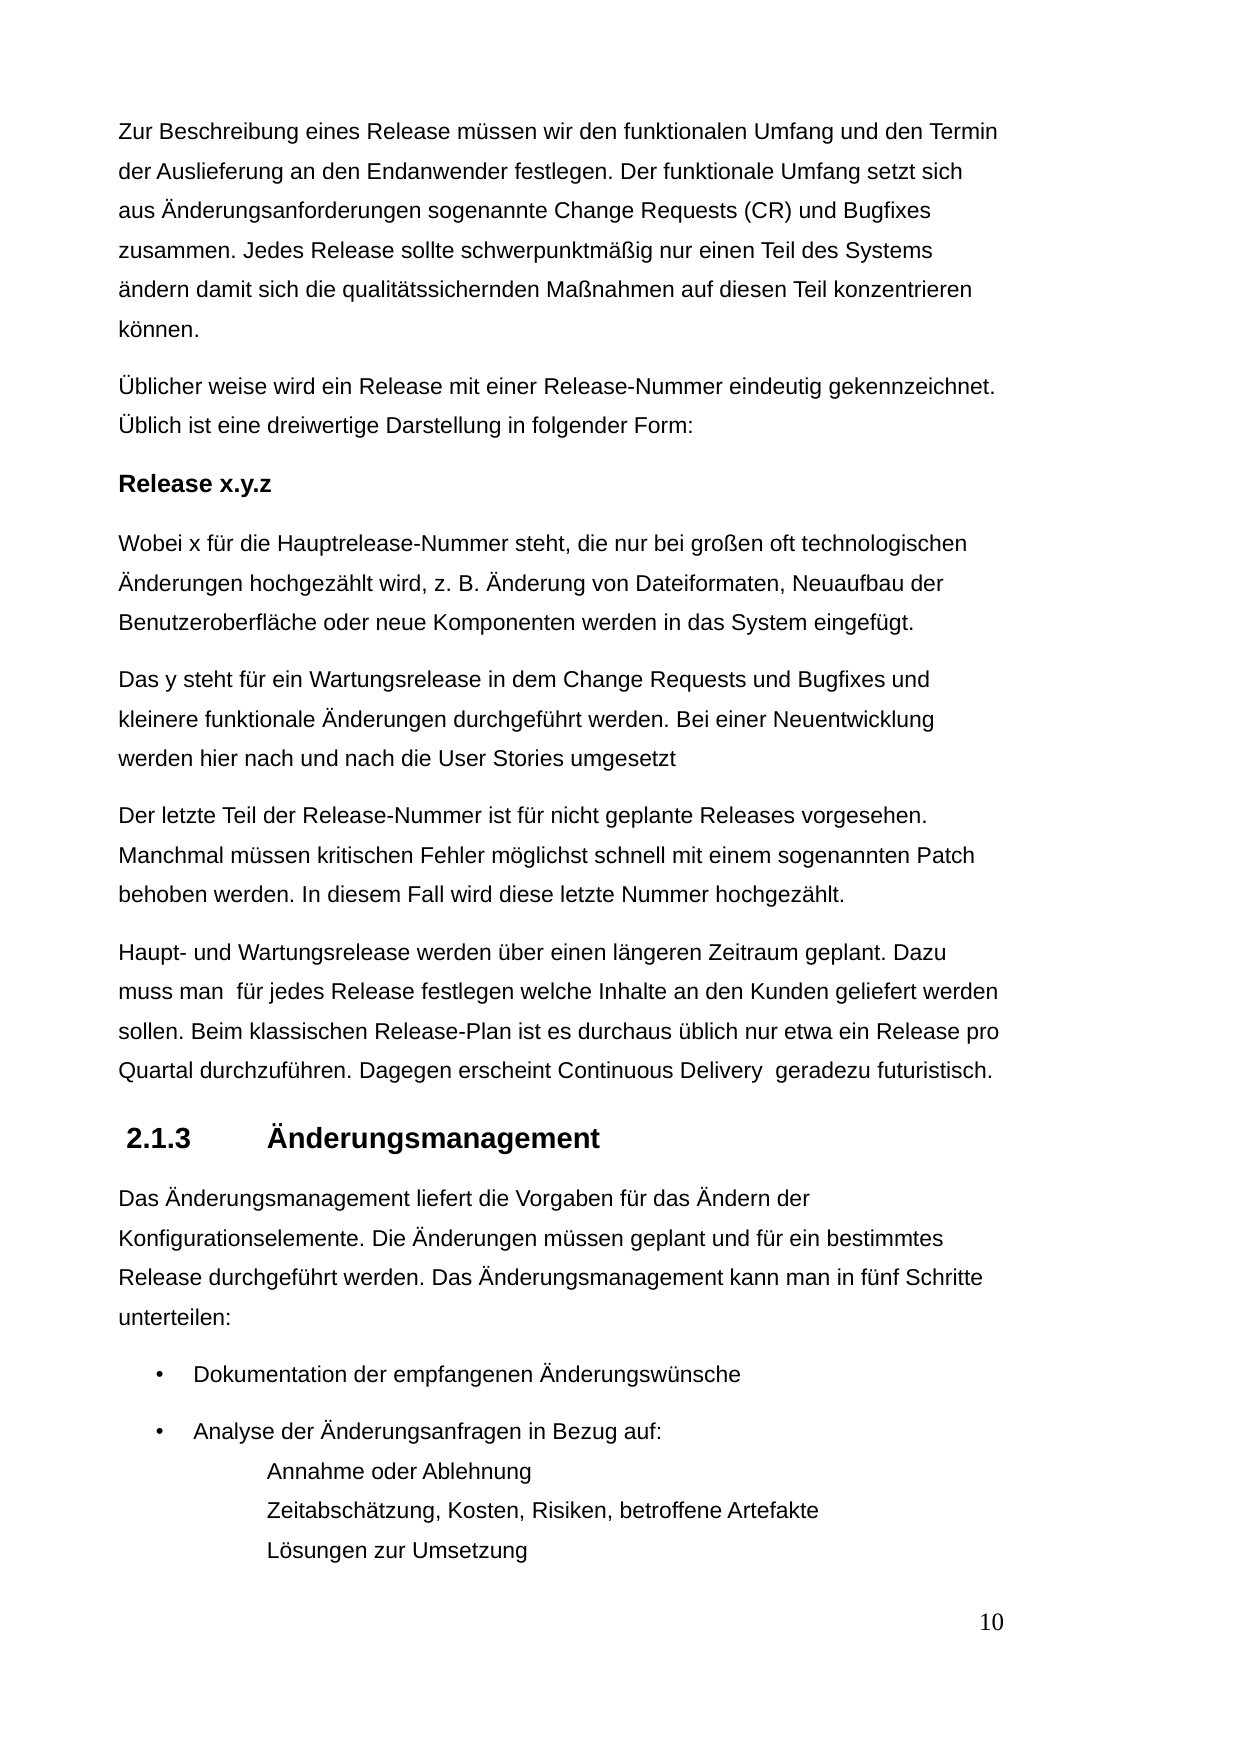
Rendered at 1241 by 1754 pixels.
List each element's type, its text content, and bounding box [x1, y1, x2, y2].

list Dokumentation der empfangenen Änderungswünsche [156, 1361, 1004, 1387]
text Der letzte Teil der Release-Nummer ist für nicht geplante Releases vorgesehen. Manchmal müssen kritischen Fehler möglichst schnell mit einem sogenannten Patch behoben werden. In diesem Fall wird diese letzte Nummer hochgezählt. [118, 802, 1004, 908]
list Analyse der Änderungsanfragen in Bezug auf: Annahme oder Ablehnung Zeitabschätzung, Kosten, Risiken, betroffene Artefakte Lösungen zur Umsetzung [156, 1418, 1004, 1563]
text Release x.y.z [118, 469, 1004, 498]
text Üblicher weise wird ein Release mit einer Release-Nummer eindeutig gekennzeichnet. Üblich ist eine dreiwertige Darstellung in folgender Form: [118, 373, 1004, 438]
text Wobei x für die Hauptrelease-Nummer steht, die nur bei großen oft technologischen Änderungen hochgezählt wird, z. B. Änderung von Dateiformaten, Neuaufbau der Benutzeroberfläche oder neue Komponenten werden in das System eingefügt. [118, 530, 1004, 636]
text Haupt- und Wartungsrelease werden über einen längeren Zeitraum geplant. Dazu muss man für jedes Release festlegen welche Inhalte an den Kunden geliefert werden sollen. Beim klassischen Release-Plan ist es durchaus üblich nur etwa ein Release pro Quartal durchzuführen. Dagegen erscheint Continuous Delivery geradezu futuristisch. [118, 939, 1004, 1083]
subtitle Änderungsmanagement [118, 1122, 1004, 1155]
text Das Änderungsmanagement liefert die Vorgaben für das Ändern der Konfigurationselemente. Die Änderungen müssen geplant und für ein bestimmtes Release durchgeführt werden. Das Änderungsmanagement kann man in fünf Schritte unterteilen: [118, 1185, 1004, 1330]
text Zur Beschreibung eines Release müssen wir den funktionalen Umfang und den Termin der Auslieferung an den Endanwender festlegen. Der funktionale Umfang setzt sich aus Änderungsanforderungen sogenannte Change Requests (CR) und Bugfixes zusammen. Jedes Release sollte schwerpunktmäßig nur einen Teil des Systems ändern damit sich die qualitätssichernden Maßnahmen auf diesen Teil konzentrieren können. [118, 118, 1004, 342]
text Das y steht für ein Wartungsrelease in dem Change Requests und Bugfixes und kleinere funktionale Änderungen durchgeführt werden. Bei einer Neuentwicklung werden hier nach und nach die User Stories umgesetzt [118, 666, 1004, 772]
